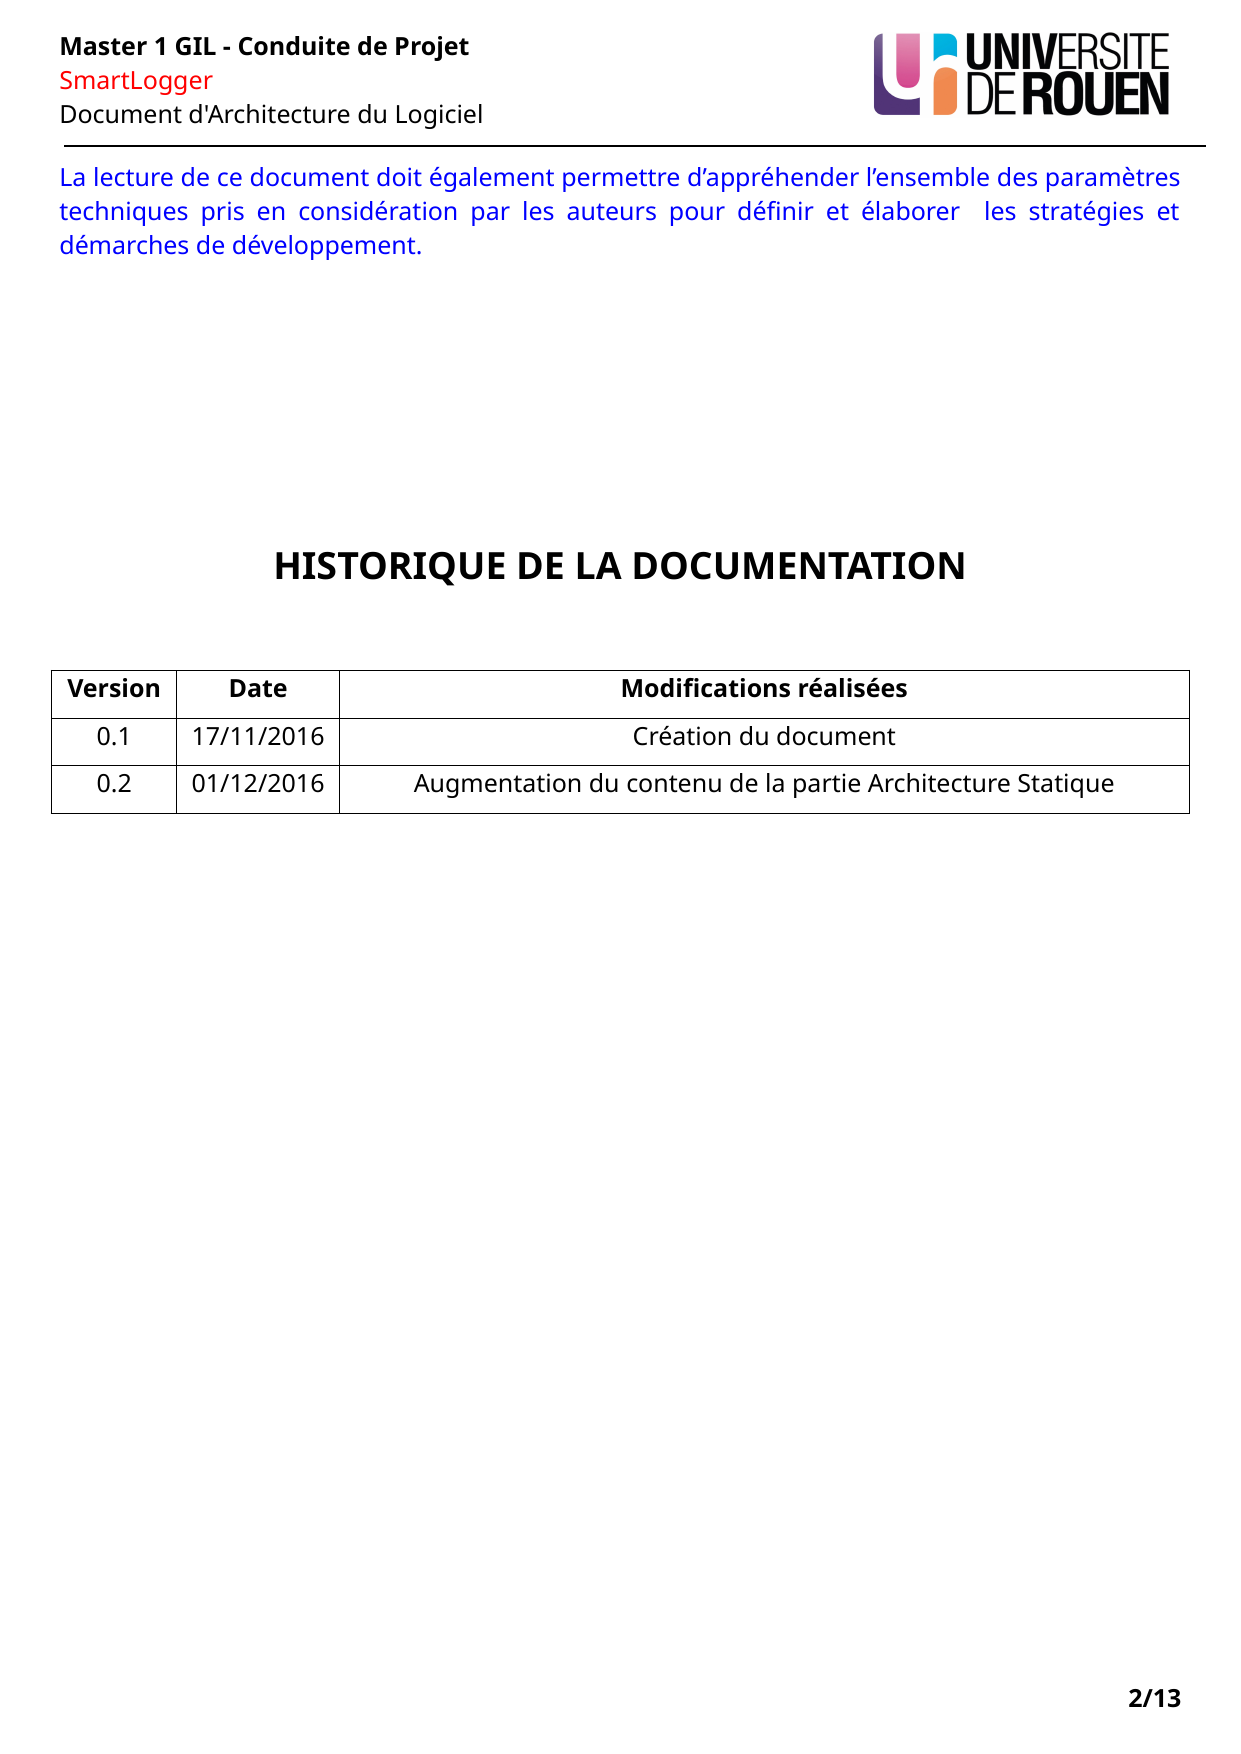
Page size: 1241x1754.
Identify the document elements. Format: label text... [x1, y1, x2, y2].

table_header Version [52, 671, 176, 717]
table_cell Création du document [340, 719, 1189, 765]
table_cell 17/11/2016 [177, 719, 339, 765]
picture [872, 32, 1170, 118]
table_cell Augmentation du contenu de la partie Architecture Statique [340, 766, 1189, 813]
table_cell 0.1 [52, 719, 176, 765]
table_header Date [177, 671, 339, 717]
subtitle HISTORIQUE DE LA DOCUMENTATION [59, 539, 1181, 590]
text La lecture de ce document doit également permettre d’appréhender l’ensemble des paramètres techniques pris en considération par les auteurs pour définir et élaborer les stratégies et démarches de développement. [59, 159, 1181, 262]
table_header Modifications réalisées [340, 671, 1189, 717]
table_cell 01/12/2016 [177, 766, 339, 813]
table_cell 0.2 [52, 766, 176, 813]
